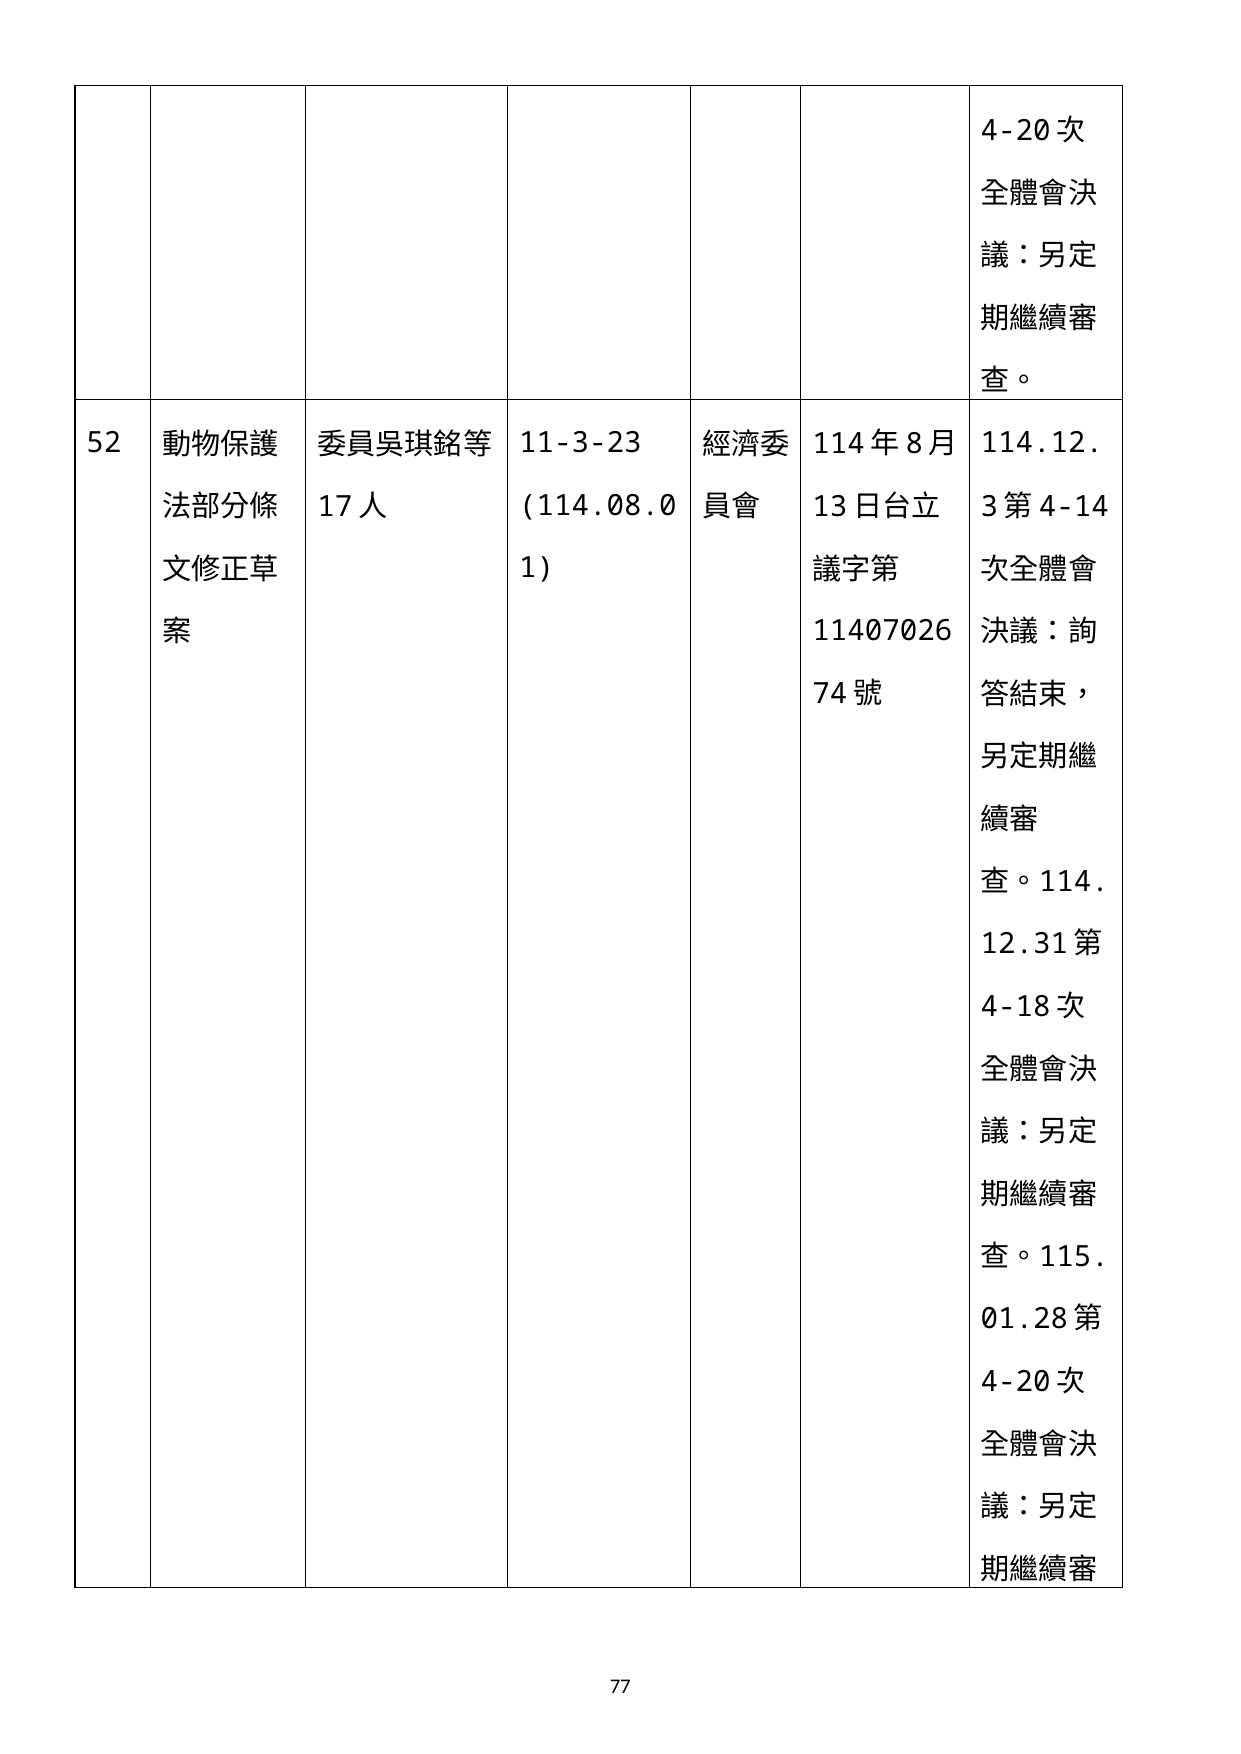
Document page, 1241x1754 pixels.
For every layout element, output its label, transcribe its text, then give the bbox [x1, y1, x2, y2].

table_cell [508, 86, 690, 399]
table_cell 經濟委員會 [691, 400, 800, 1587]
table_cell [801, 86, 969, 399]
table_cell [76, 86, 150, 399]
table_cell 114年8月13日台立議字第1140702674號 [801, 400, 969, 1587]
table_cell 11-3-23 (114.08.01) [508, 400, 690, 1587]
table_cell 4-20次全體會決議：另定期繼續審查。 [970, 86, 1122, 399]
table_cell 委員吳琪銘等17人 [306, 400, 507, 1587]
table_cell 114.12.3第4-14次全體會決議：詢答結束，另定期繼續審查。114.12.31第4-18次全體會決議：另定期繼續審查。115.01.28第4-20次全體會決議：另定期繼續審 [970, 400, 1122, 1587]
table_cell [691, 86, 800, 399]
table_cell 動物保護法部分條文修正草案 [151, 400, 305, 1587]
table_cell 52 [76, 400, 150, 1587]
table_cell [151, 86, 305, 399]
table_cell [306, 86, 507, 399]
